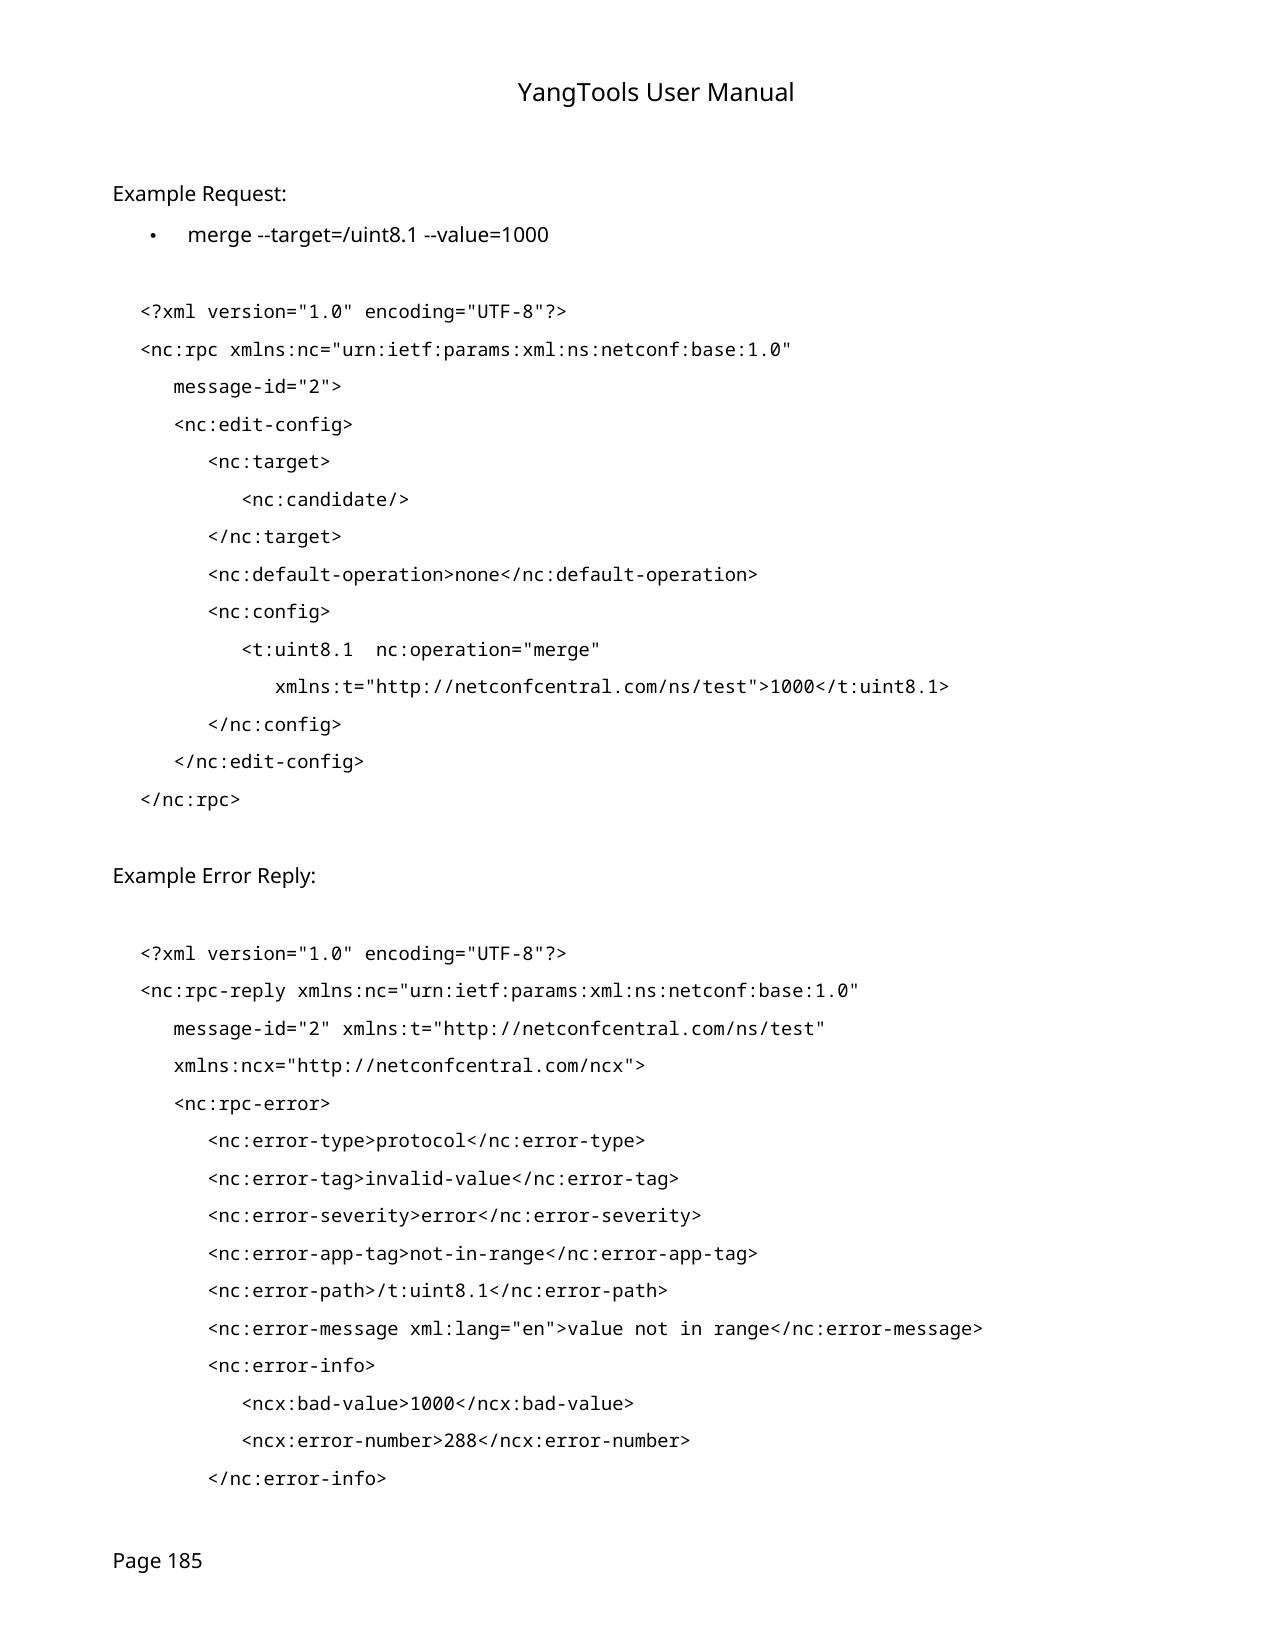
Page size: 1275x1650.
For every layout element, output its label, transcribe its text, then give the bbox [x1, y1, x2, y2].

text <nc:rpc xmlns:nc="urn:ietf:params:xml:ns:netconf:base:1.0" [139, 336, 1200, 362]
text <?xml version="1.0" encoding="UTF-8"?> [139, 299, 1200, 324]
text Example Error Reply: [112, 861, 1200, 890]
text <nc:rpc-reply xmlns:nc="urn:ietf:params:xml:ns:netconf:base:1.0" [139, 977, 1200, 1003]
text Example Request: [112, 179, 1200, 208]
text </nc:target> [139, 524, 1200, 549]
text <nc:error-info> [139, 1352, 1200, 1378]
list merge --target=/uint8.1 --value=1000 [150, 220, 1200, 249]
text <nc:error-type>protocol</nc:error-type> [139, 1127, 1200, 1153]
text message-id="2" xmlns:t="http://netconfcentral.com/ns/test" [139, 1015, 1200, 1040]
text <ncx:bad-value>1000</ncx:bad-value> [139, 1390, 1200, 1415]
text <nc:candidate/> [139, 486, 1200, 512]
text </nc:config> [139, 711, 1200, 737]
text <ncx:error-number>288</ncx:error-number> [139, 1427, 1200, 1453]
text <nc:error-message xml:lang="en">value not in range</nc:error-message> [139, 1315, 1200, 1340]
text <nc:edit-config> [139, 411, 1200, 437]
text xmlns:t="http://netconfcentral.com/ns/test">1000</t:uint8.1> [139, 674, 1200, 699]
text <nc:error-path>/t:uint8.1</nc:error-path> [139, 1277, 1200, 1303]
text <nc:error-app-tag>not-in-range</nc:error-app-tag> [139, 1240, 1200, 1265]
text <nc:config> [139, 599, 1200, 624]
text message-id="2"> [139, 374, 1200, 399]
text <nc:error-severity>error</nc:error-severity> [139, 1202, 1200, 1228]
text </nc:rpc> [139, 786, 1200, 812]
text <t:uint8.1 nc:operation="merge" [139, 636, 1200, 662]
text </nc:error-info> [139, 1465, 1200, 1490]
text <nc:rpc-error> [139, 1090, 1200, 1115]
text xmlns:ncx="http://netconfcentral.com/ncx"> [139, 1052, 1200, 1078]
text <nc:target> [139, 449, 1200, 474]
text <?xml version="1.0" encoding="UTF-8"?> [139, 940, 1200, 965]
text <nc:default-operation>none</nc:default-operation> [139, 561, 1200, 587]
text </nc:edit-config> [139, 749, 1200, 774]
text <nc:error-tag>invalid-value</nc:error-tag> [139, 1165, 1200, 1190]
